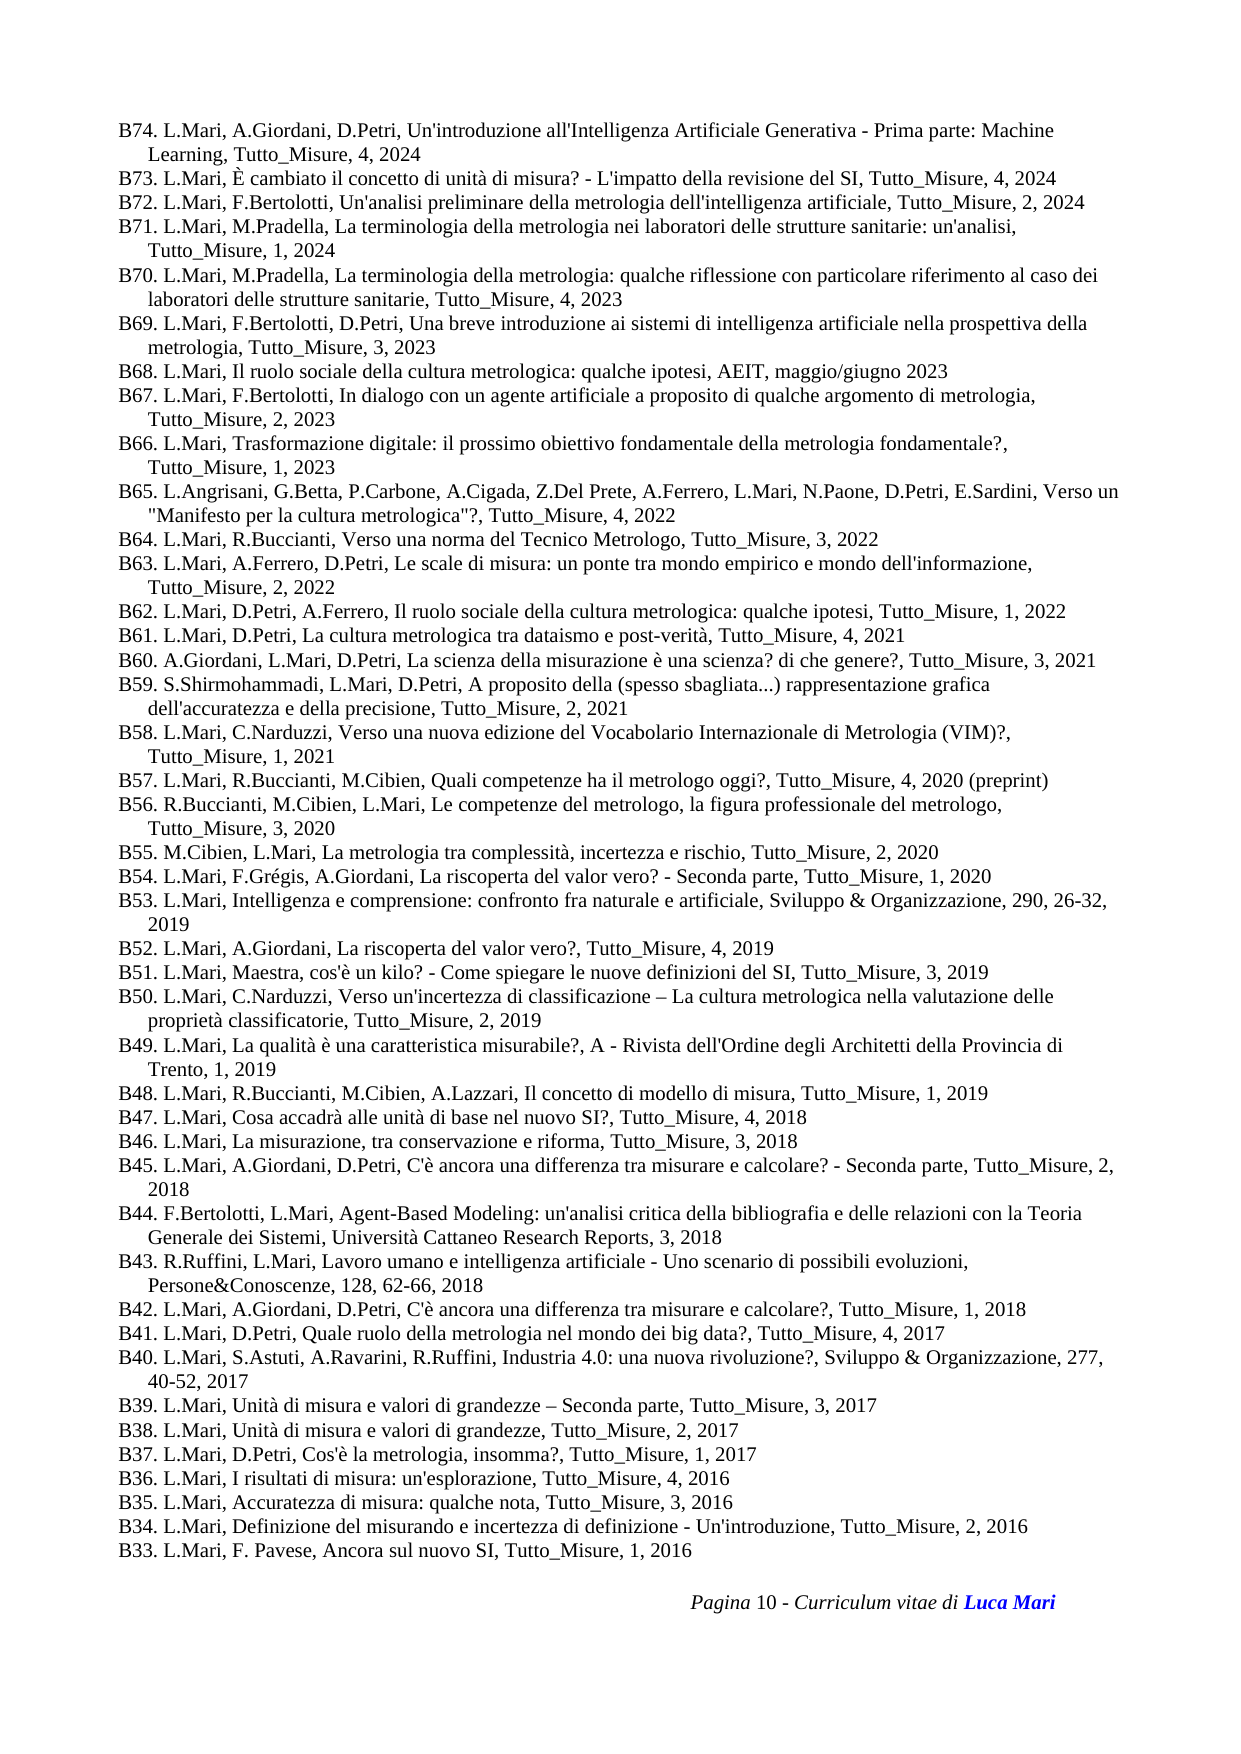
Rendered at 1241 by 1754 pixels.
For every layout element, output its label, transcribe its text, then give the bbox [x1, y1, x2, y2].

text B47. L.Mari, Cosa accadrà alle unità di base nel nuovo SI?, Tutto_Misure, 4, 2018 [118, 1105, 1122, 1129]
text B59. S.Shirmohammadi, L.Mari, D.Petri, A proposito della (spesso sbagliata...) rappresentazione grafica dell'accuratezza e della precisione, Tutto_Misure, 2, 2021 [118, 672, 1122, 720]
text B36. L.Mari, I risultati di misura: un'esplorazione, Tutto_Misure, 4, 2016 [118, 1466, 1122, 1490]
text B74. L.Mari, A.Giordani, D.Petri, Un'introduzione all'Intelligenza Artificiale Generativa - Prima parte: Machine Learning, Tutto_Misure, 4, 2024 [118, 118, 1122, 166]
text B56. R.Buccianti, M.Cibien, L.Mari, Le competenze del metrologo, la figura professionale del metrologo, Tutto_Misure, 3, 2020 [118, 792, 1122, 840]
text B61. L.Mari, D.Petri, La cultura metrologica tra dataismo e post-verità, Tutto_Misure, 4, 2021 [118, 623, 1122, 647]
text B42. L.Mari, A.Giordani, D.Petri, C'è ancora una differenza tra misurare e calcolare?, Tutto_Misure, 1, 2018 [118, 1297, 1122, 1321]
text B65. L.Angrisani, G.Betta, P.Carbone, A.Cigada, Z.Del Prete, A.Ferrero, L.Mari, N.Paone, D.Petri, E.Sardini, Verso un "Manifesto per la cultura metrologica"?, Tutto_Misure, 4, 2022 [118, 479, 1122, 527]
text B33. L.Mari, F. Pavese, Ancora sul nuovo SI, Tutto_Misure, 1, 2016 [118, 1538, 1122, 1562]
text B43. R.Ruffini, L.Mari, Lavoro umano e intelligenza artificiale - Uno scenario di possibili evoluzioni, Persone&Conoscenze, 128, 62-66, 2018 [118, 1249, 1122, 1297]
text B72. L.Mari, F.Bertolotti, Un'analisi preliminare della metrologia dell'intelligenza artificiale, Tutto_Misure, 2, 2024 [118, 190, 1122, 214]
text B39. L.Mari, Unità di misura e valori di grandezze – Seconda parte, Tutto_Misure, 3, 2017 [118, 1393, 1122, 1417]
text B64. L.Mari, R.Buccianti, Verso una norma del Tecnico Metrologo, Tutto_Misure, 3, 2022 [118, 527, 1122, 551]
text B52. L.Mari, A.Giordani, La riscoperta del valor vero?, Tutto_Misure, 4, 2019 [118, 936, 1122, 960]
text B41. L.Mari, D.Petri, Quale ruolo della metrologia nel mondo dei big data?, Tutto_Misure, 4, 2017 [118, 1321, 1122, 1345]
text B63. L.Mari, A.Ferrero, D.Petri, Le scale di misura: un ponte tra mondo empirico e mondo dell'informazione, Tutto_Misure, 2, 2022 [118, 551, 1122, 599]
text B70. L.Mari, M.Pradella, La terminologia della metrologia: qualche riflessione con particolare riferimento al caso dei laboratori delle strutture sanitarie, Tutto_Misure, 4, 2023 [118, 262, 1122, 311]
text B66. L.Mari, Trasformazione digitale: il prossimo obiettivo fondamentale della metrologia fondamentale?, Tutto_Misure, 1, 2023 [118, 431, 1122, 479]
text B54. L.Mari, F.Grégis, A.Giordani, La riscoperta del valor vero? - Seconda parte, Tutto_Misure, 1, 2020 [118, 864, 1122, 888]
text B40. L.Mari, S.Astuti, A.Ravarini, R.Ruffini, Industria 4.0: una nuova rivoluzione?, Sviluppo & Organizzazione, 277, 40-52, 2017 [118, 1345, 1122, 1393]
text B57. L.Mari, R.Buccianti, M.Cibien, Quali competenze ha il metrologo oggi?, Tutto_Misure, 4, 2020 (preprint) [118, 768, 1122, 792]
text B71. L.Mari, M.Pradella, La terminologia della metrologia nei laboratori delle strutture sanitarie: un'analisi, Tutto_Misure, 1, 2024 [118, 214, 1122, 262]
text B44. F.Bertolotti, L.Mari, Agent-Based Modeling: un'analisi critica della bibliografia e delle relazioni con la Teoria Generale dei Sistemi, Università Cattaneo Research Reports, 3, 2018 [118, 1201, 1122, 1249]
text B62. L.Mari, D.Petri, A.Ferrero, Il ruolo sociale della cultura metrologica: qualche ipotesi, Tutto_Misure, 1, 2022 [118, 599, 1122, 623]
text B58. L.Mari, C.Narduzzi, Verso una nuova edizione del Vocabolario Internazionale di Metrologia (VIM)?, Tutto_Misure, 1, 2021 [118, 720, 1122, 768]
text B45. L.Mari, A.Giordani, D.Petri, C'è ancora una differenza tra misurare e calcolare? - Seconda parte, Tutto_Misure, 2, 2018 [118, 1153, 1122, 1201]
text B35. L.Mari, Accuratezza di misura: qualche nota, Tutto_Misure, 3, 2016 [118, 1490, 1122, 1514]
text B34. L.Mari, Definizione del misurando e incertezza di definizione - Un'introduzione, Tutto_Misure, 2, 2016 [118, 1514, 1122, 1538]
text B53. L.Mari, Intelligenza e comprensione: confronto fra naturale e artificiale, Sviluppo & Organizzazione, 290, 26-32, 2019 [118, 888, 1122, 936]
text B73. L.Mari, È cambiato il concetto di unità di misura? - L'impatto della revisione del SI, Tutto_Misure, 4, 2024 [118, 166, 1122, 190]
text B67. L.Mari, F.Bertolotti, In dialogo con un agente artificiale a proposito di qualche argomento di metrologia, Tutto_Misure, 2, 2023 [118, 383, 1122, 431]
text B55. M.Cibien, L.Mari, La metrologia tra complessità, incertezza e rischio, Tutto_Misure, 2, 2020 [118, 840, 1122, 864]
text B60. A.Giordani, L.Mari, D.Petri, La scienza della misurazione è una scienza? di che genere?, Tutto_Misure, 3, 2021 [118, 647, 1122, 672]
text B48. L.Mari, R.Buccianti, M.Cibien, A.Lazzari, Il concetto di modello di misura, Tutto_Misure, 1, 2019 [118, 1081, 1122, 1105]
text B37. L.Mari, D.Petri, Cos'è la metrologia, insomma?, Tutto_Misure, 1, 2017 [118, 1442, 1122, 1466]
text B49. L.Mari, La qualità è una caratteristica misurabile?, A - Rivista dell'Ordine degli Architetti della Provincia di Trento, 1, 2019 [118, 1032, 1122, 1081]
text B51. L.Mari, Maestra, cos'è un kilo? - Come spiegare le nuove definizioni del SI, Tutto_Misure, 3, 2019 [118, 960, 1122, 984]
text B69. L.Mari, F.Bertolotti, D.Petri, Una breve introduzione ai sistemi di intelligenza artificiale nella prospettiva della metrologia, Tutto_Misure, 3, 2023 [118, 311, 1122, 359]
text B68. L.Mari, Il ruolo sociale della cultura metrologica: qualche ipotesi, AEIT, maggio/giugno 2023 [118, 359, 1122, 383]
text B46. L.Mari, La misurazione, tra conservazione e riforma, Tutto_Misure, 3, 2018 [118, 1129, 1122, 1153]
text B50. L.Mari, C.Narduzzi, Verso un'incertezza di classificazione – La cultura metrologica nella valutazione delle proprietà classificatorie, Tutto_Misure, 2, 2019 [118, 984, 1122, 1032]
text B38. L.Mari, Unità di misura e valori di grandezze, Tutto_Misure, 2, 2017 [118, 1417, 1122, 1442]
